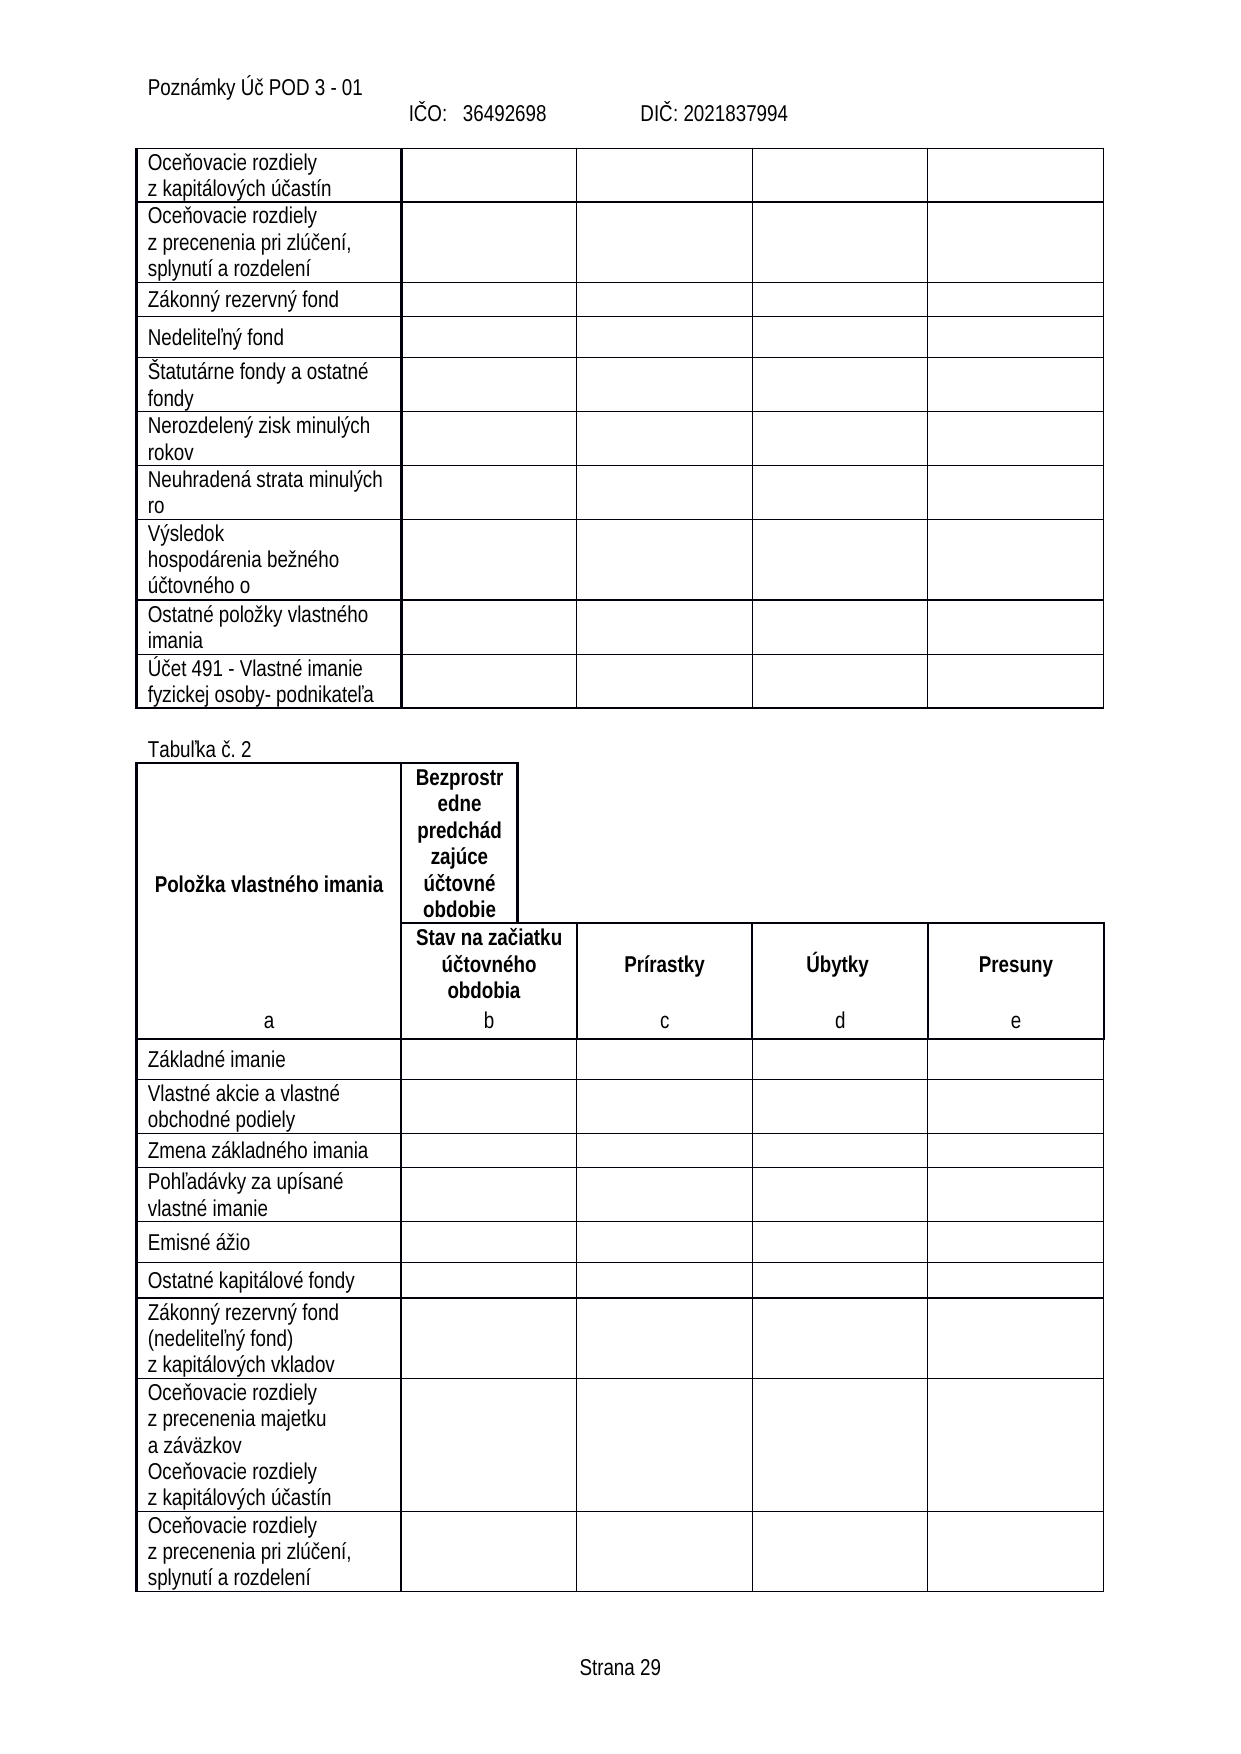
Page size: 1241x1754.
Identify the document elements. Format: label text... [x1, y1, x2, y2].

table_cell Vlastné akcie a vlastné obchodné podiely [138, 1080, 400, 1133]
table_cell Účet 491 - Vlastné imanie fyzickej osoby- podnikateľa [138, 655, 400, 707]
table_cell [403, 358, 576, 411]
table_cell Neuhradená strata minulých ro [138, 466, 400, 518]
table_cell [928, 1263, 1103, 1297]
table_cell [753, 1134, 927, 1167]
table_cell Nedeliteľný fond [138, 317, 400, 357]
table_cell [402, 1222, 576, 1262]
table_cell [753, 520, 927, 599]
table_cell [928, 1134, 1103, 1167]
table_cell [753, 358, 927, 411]
table_cell [753, 466, 927, 518]
table_cell [753, 149, 927, 201]
table_header Položka vlastného imania [138, 764, 400, 1003]
table_cell [577, 317, 752, 357]
table_header Bezprostredne predchádzajúce účtovné obdobie [402, 764, 516, 922]
table_cell Oceňovacie rozdiely z kapitálových účastín [138, 1458, 400, 1511]
table_cell [928, 317, 1103, 357]
table_cell [928, 466, 1103, 518]
table_cell [577, 358, 752, 411]
table_cell [577, 601, 752, 653]
table_cell [753, 283, 927, 316]
table_cell [403, 655, 576, 707]
table_cell [928, 1040, 1103, 1079]
table_cell [753, 1168, 927, 1221]
table_cell d [753, 1003, 927, 1038]
table_cell [402, 1168, 576, 1221]
table_cell [928, 1222, 1103, 1262]
table_cell [753, 317, 927, 357]
table_cell [402, 1512, 576, 1591]
table_cell [928, 149, 1103, 201]
table_cell [577, 1299, 752, 1378]
table_cell [402, 1299, 576, 1378]
table_cell [403, 466, 576, 518]
table_cell [577, 1040, 752, 1079]
table_cell [577, 655, 752, 707]
table_cell Nerozdelený zisk minulých rokov [138, 412, 400, 465]
table_cell [928, 412, 1103, 465]
table_cell [577, 1168, 752, 1221]
table_cell [753, 655, 927, 707]
table_cell [577, 1379, 752, 1458]
table_cell [403, 149, 576, 201]
table_cell [402, 1379, 576, 1458]
table_cell Zmena základného imania [138, 1134, 400, 1167]
table_cell b [402, 1003, 576, 1038]
table_cell Výsledok hospodárenia bežného účtovného o [138, 520, 400, 599]
table_cell Oceňovacie rozdiely z precenenia majetku a záväzkov [138, 1379, 400, 1458]
table_cell [753, 1512, 927, 1591]
table_cell [753, 412, 927, 465]
table_cell [577, 1263, 752, 1297]
table_cell [928, 1512, 1103, 1591]
table_cell [928, 1299, 1103, 1378]
table_cell a [138, 1003, 400, 1038]
table_cell [403, 283, 576, 316]
table_cell [753, 1458, 927, 1511]
table_cell [928, 283, 1103, 316]
table_cell [577, 466, 752, 518]
table_cell [402, 1134, 576, 1167]
table_cell [753, 203, 927, 282]
table_cell [928, 1458, 1103, 1511]
table_cell [577, 1222, 752, 1262]
table_cell [402, 1458, 576, 1511]
table_cell [403, 317, 576, 357]
table_cell e [929, 1003, 1103, 1038]
table_cell [577, 412, 752, 465]
table_cell [402, 1080, 576, 1133]
table_cell [577, 1080, 752, 1133]
table_cell Štatutárne fondy a ostatné fondy [138, 358, 400, 411]
table_cell [753, 1299, 927, 1378]
table_cell [577, 1512, 752, 1591]
table_cell [928, 358, 1103, 411]
table_cell [577, 283, 752, 316]
table_cell [753, 1222, 927, 1262]
text Tabuľka č. 2 [148, 736, 1092, 762]
table_cell [753, 601, 927, 653]
table_cell [403, 203, 576, 282]
table_cell [577, 203, 752, 282]
table_cell [402, 1040, 576, 1079]
table_cell [928, 1168, 1103, 1221]
table_cell [577, 520, 752, 599]
table_cell Stav na začiatku účtovného obdobia [402, 924, 576, 1003]
table_cell [403, 412, 576, 465]
table_cell [403, 520, 576, 599]
table_cell [928, 601, 1103, 653]
table_cell Prírastky [578, 924, 751, 1003]
table_cell [753, 1080, 927, 1133]
table_cell [403, 601, 576, 653]
table_cell Presuny [929, 924, 1103, 1003]
table_cell [577, 1458, 752, 1511]
table_cell [928, 520, 1103, 599]
table_cell c [578, 1003, 751, 1038]
table_cell Zákonný rezervný fond [138, 283, 400, 316]
table_cell [577, 149, 752, 201]
table_cell Úbytky [753, 924, 927, 1003]
table_cell [753, 1263, 927, 1297]
table_cell Oceňovacie rozdiely z precenenia pri zlúčení, splynutí a rozdelení [138, 203, 400, 282]
table_cell Emisné ážio [138, 1222, 400, 1262]
table_header [519, 762, 1104, 922]
table_cell Ostatné položky vlastného imania [138, 601, 400, 653]
table_cell [928, 1379, 1103, 1458]
table_cell Pohľadávky za upísané vlastné imanie [138, 1168, 400, 1221]
table_cell [928, 203, 1103, 282]
table_cell [928, 1080, 1103, 1133]
table_cell Ostatné kapitálové fondy [138, 1263, 400, 1297]
table_cell Zákonný rezervný fond (nedeliteľný fond) z kapitálových vkladov [138, 1299, 400, 1378]
table_cell [577, 1134, 752, 1167]
table_cell [928, 655, 1103, 707]
table_cell Základné imanie [138, 1040, 400, 1079]
table_cell Oceňovacie rozdiely z precenenia pri zlúčení, splynutí a rozdelení [138, 1512, 400, 1591]
table_cell Oceňovacie rozdiely z kapitálových účastín [138, 149, 400, 201]
table_cell [402, 1263, 576, 1297]
table_cell [753, 1040, 927, 1079]
table_cell [753, 1379, 927, 1458]
